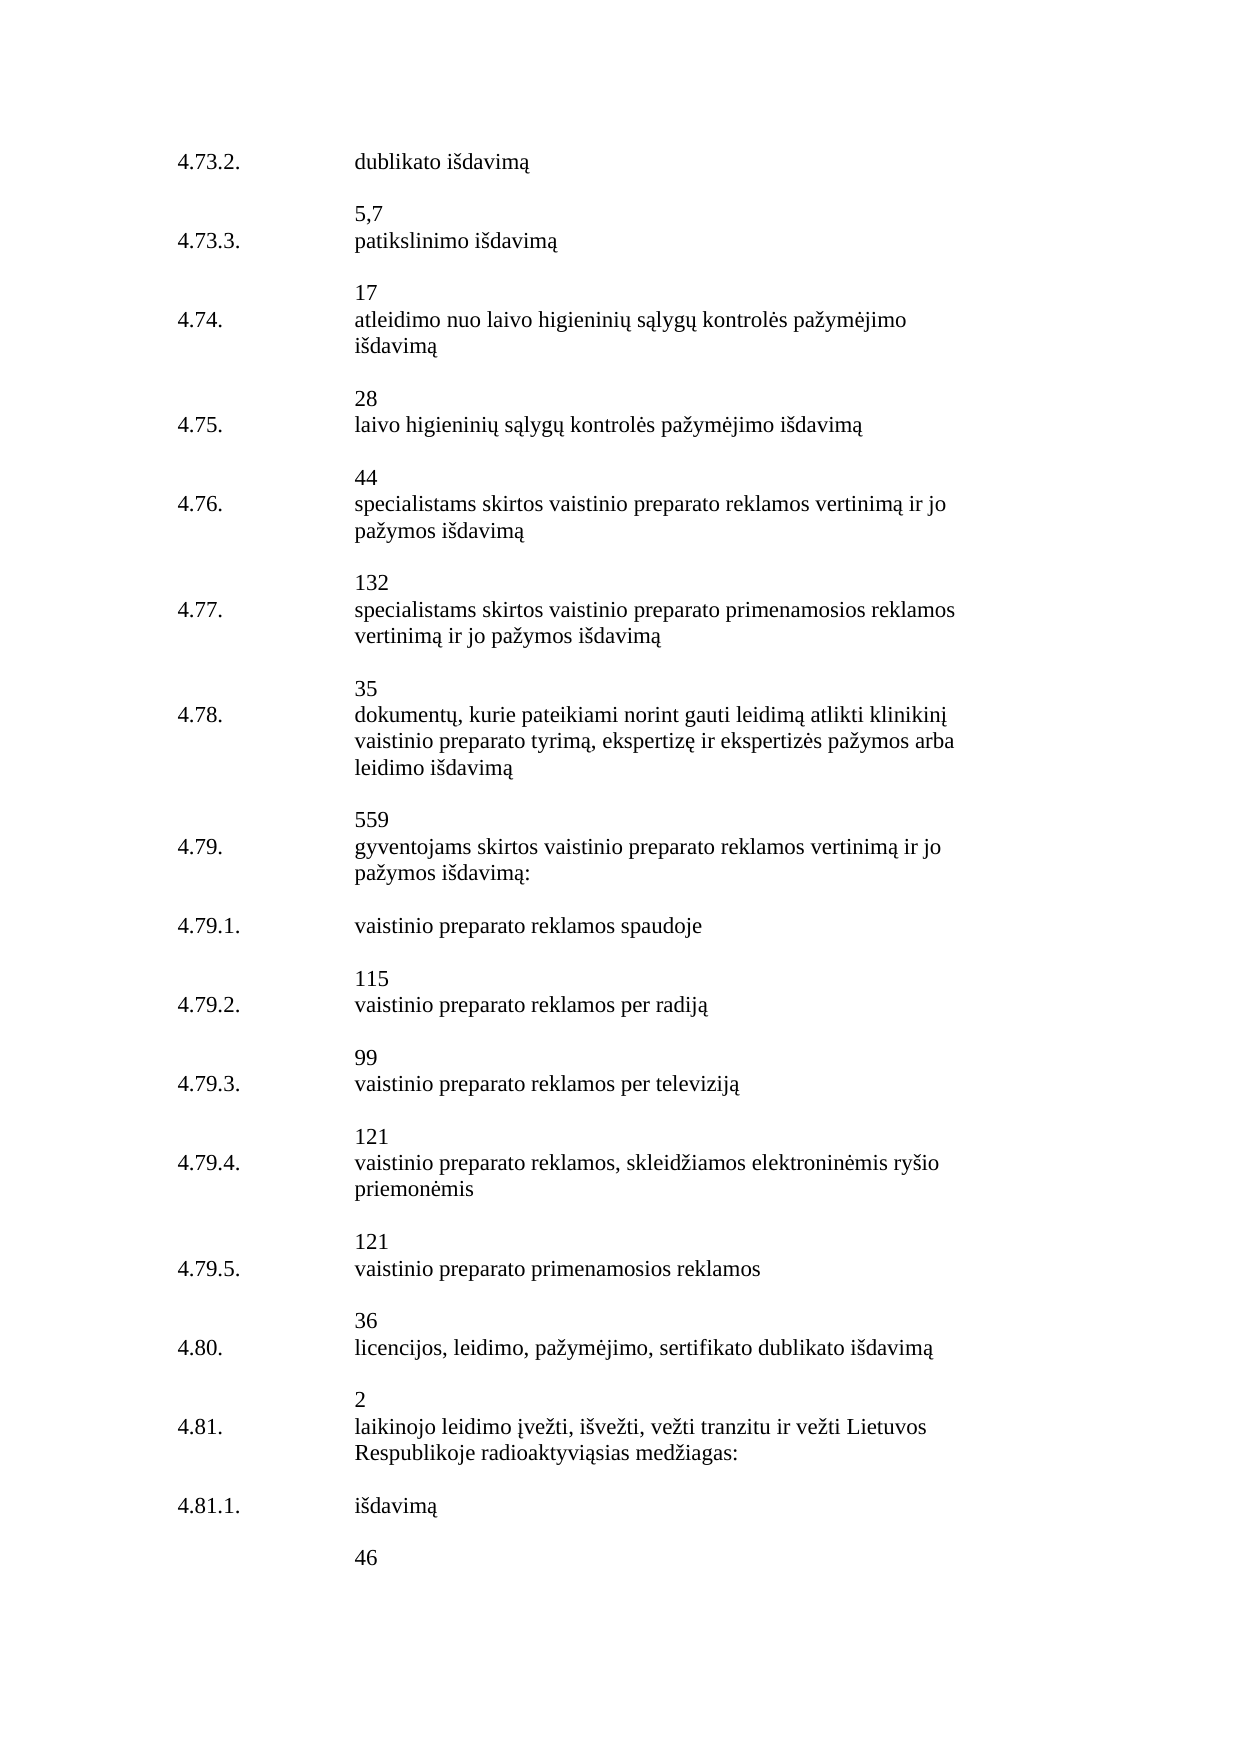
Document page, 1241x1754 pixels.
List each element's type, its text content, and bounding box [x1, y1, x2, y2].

text 4.73.3. patikslinimo išdavimą 17 [177, 227, 975, 306]
text 4.78. dokumentų, kurie pateikiami norint gauti leidimą atlikti klinikinį [177, 701, 975, 727]
text 4.79. gyventojams skirtos vaistinio preparato reklamos vertinimą ir jo [177, 833, 975, 859]
text 4.81. laikinojo leidimo įvežti, išvežti, vežti tranzitu ir vežti Lietuvos [177, 1413, 975, 1439]
text išdavimą 28 [354, 332, 975, 411]
text 4.75. laivo higieninių sąlygų kontrolės pažymėjimo išdavimą 44 [177, 411, 975, 490]
text Respublikoje radioaktyviąsias medžiagas: [354, 1439, 975, 1492]
text 4.74. atleidimo nuo laivo higieninių sąlygų kontrolės pažymėjimo [177, 306, 975, 332]
text 4.73.2. dublikato išdavimą 5,7 [177, 148, 975, 227]
text 4.80. licencijos, leidimo, pažymėjimo, sertifikato dublikato išdavimą 2 [177, 1334, 975, 1413]
text 4.81.1. išdavimą 46 [177, 1492, 975, 1571]
text 4.77. specialistams skirtos vaistinio preparato primenamosios reklamos [177, 596, 975, 622]
text 4.76. specialistams skirtos vaistinio preparato reklamos vertinimą ir jo [177, 490, 975, 517]
text pažymos išdavimą 132 [354, 517, 975, 596]
text pažymos išdavimą: [354, 859, 975, 912]
text 4.79.2. vaistinio preparato reklamos per radiją 99 [177, 991, 975, 1070]
text 4.79.3. vaistinio preparato reklamos per televiziją 121 [177, 1070, 975, 1149]
text 4.79.4. vaistinio preparato reklamos, skleidžiamos elektroninėmis ryšio [177, 1149, 975, 1176]
text vertinimą ir jo pažymos išdavimą 35 [354, 622, 975, 701]
text priemonėmis 121 [354, 1176, 975, 1254]
text 4.79.1. vaistinio preparato reklamos spaudoje 115 [177, 912, 975, 991]
text leidimo išdavimą 559 [354, 754, 975, 833]
text vaistinio preparato tyrimą, ekspertizę ir ekspertizės pažymos arba [354, 727, 975, 754]
text 4.79.5. vaistinio preparato primenamosios reklamos 36 [177, 1254, 975, 1334]
